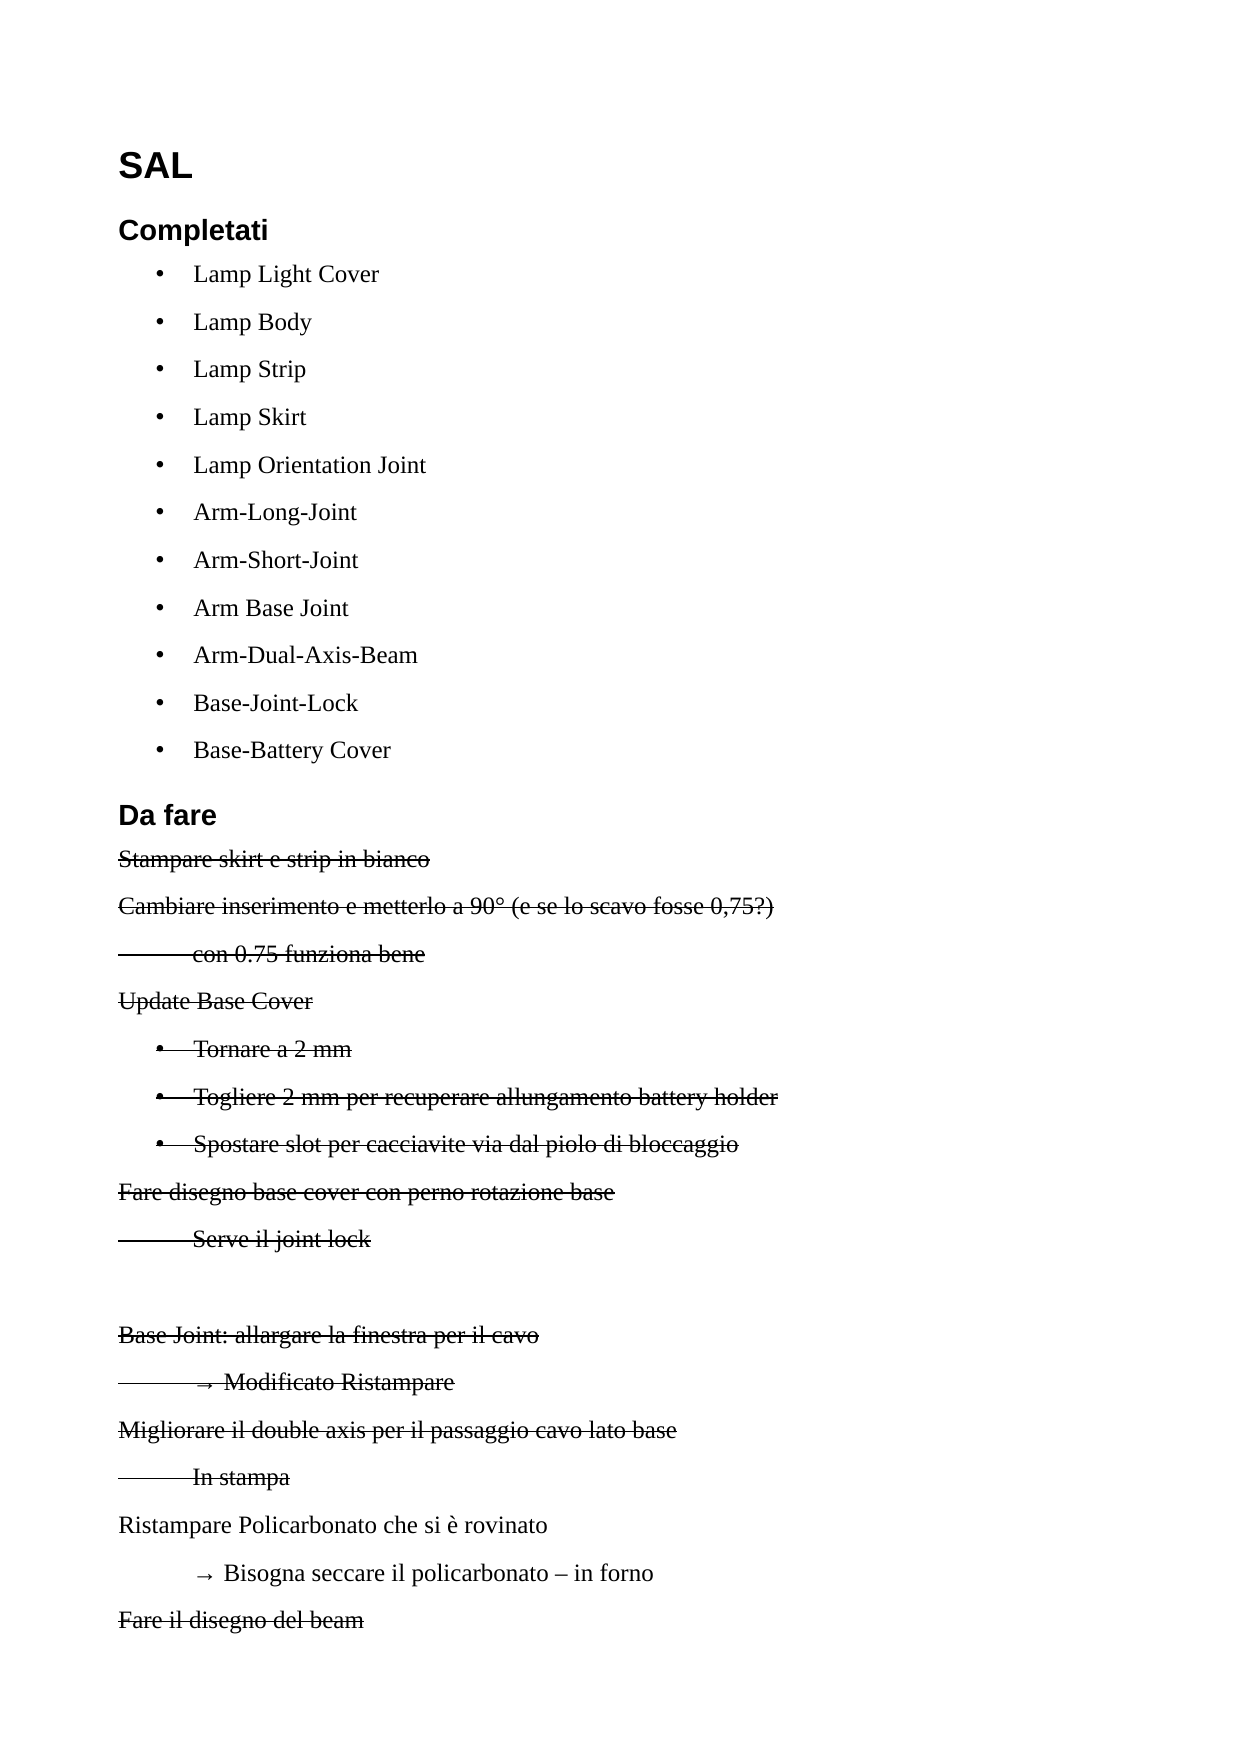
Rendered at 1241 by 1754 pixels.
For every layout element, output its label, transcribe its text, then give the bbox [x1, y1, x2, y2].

text Cambiare inserimento e metterlo a 90° (e se lo scavo fosse 0,75?) [118, 891, 1122, 920]
list Lamp Body [156, 307, 1122, 336]
list Arm-Dual-Axis-Beam [156, 640, 1122, 669]
list Lamp Orientation Joint [156, 450, 1122, 478]
text con 0.75 funziona bene [118, 939, 1122, 968]
text Stampare skirt e strip in bianco [118, 844, 1122, 872]
text Update Base Cover [118, 986, 1122, 1015]
list Togliere 2 mm per recuperare allungamento battery holder [156, 1082, 1122, 1110]
list Tornare a 2 mm [156, 1034, 1122, 1063]
subtitle Da fare [118, 798, 1122, 831]
text Serve il joint lock [118, 1224, 1122, 1253]
list Arm Base Joint [156, 593, 1122, 621]
list Base-Battery Cover [156, 735, 1122, 764]
list Spostare slot per cacciavite via dal piolo di bloccaggio [156, 1129, 1122, 1158]
list Arm-Long-Joint [156, 497, 1122, 526]
text Ristampare Policarbonato che si è rovinato [118, 1510, 1122, 1539]
list Base-Joint-Lock [156, 688, 1122, 717]
list Lamp Skirt [156, 402, 1122, 431]
text → Modificato Ristampare [118, 1367, 1122, 1396]
text Migliorare il double axis per il passaggio cavo lato base [118, 1415, 1122, 1444]
subtitle Completati [118, 213, 1122, 247]
list Lamp Strip [156, 354, 1122, 383]
subtitle SAL [118, 143, 1122, 186]
text → Bisogna seccare il policarbonato – in forno [118, 1558, 1122, 1586]
text In stampa [118, 1462, 1122, 1491]
text Base Joint: allargare la finestra per il cavo [118, 1320, 1122, 1348]
text Fare il disegno del beam [118, 1605, 1122, 1634]
list Arm-Short-Joint [156, 545, 1122, 574]
list Lamp Light Cover [156, 259, 1122, 288]
text Fare disegno base cover con perno rotazione base [118, 1177, 1122, 1206]
